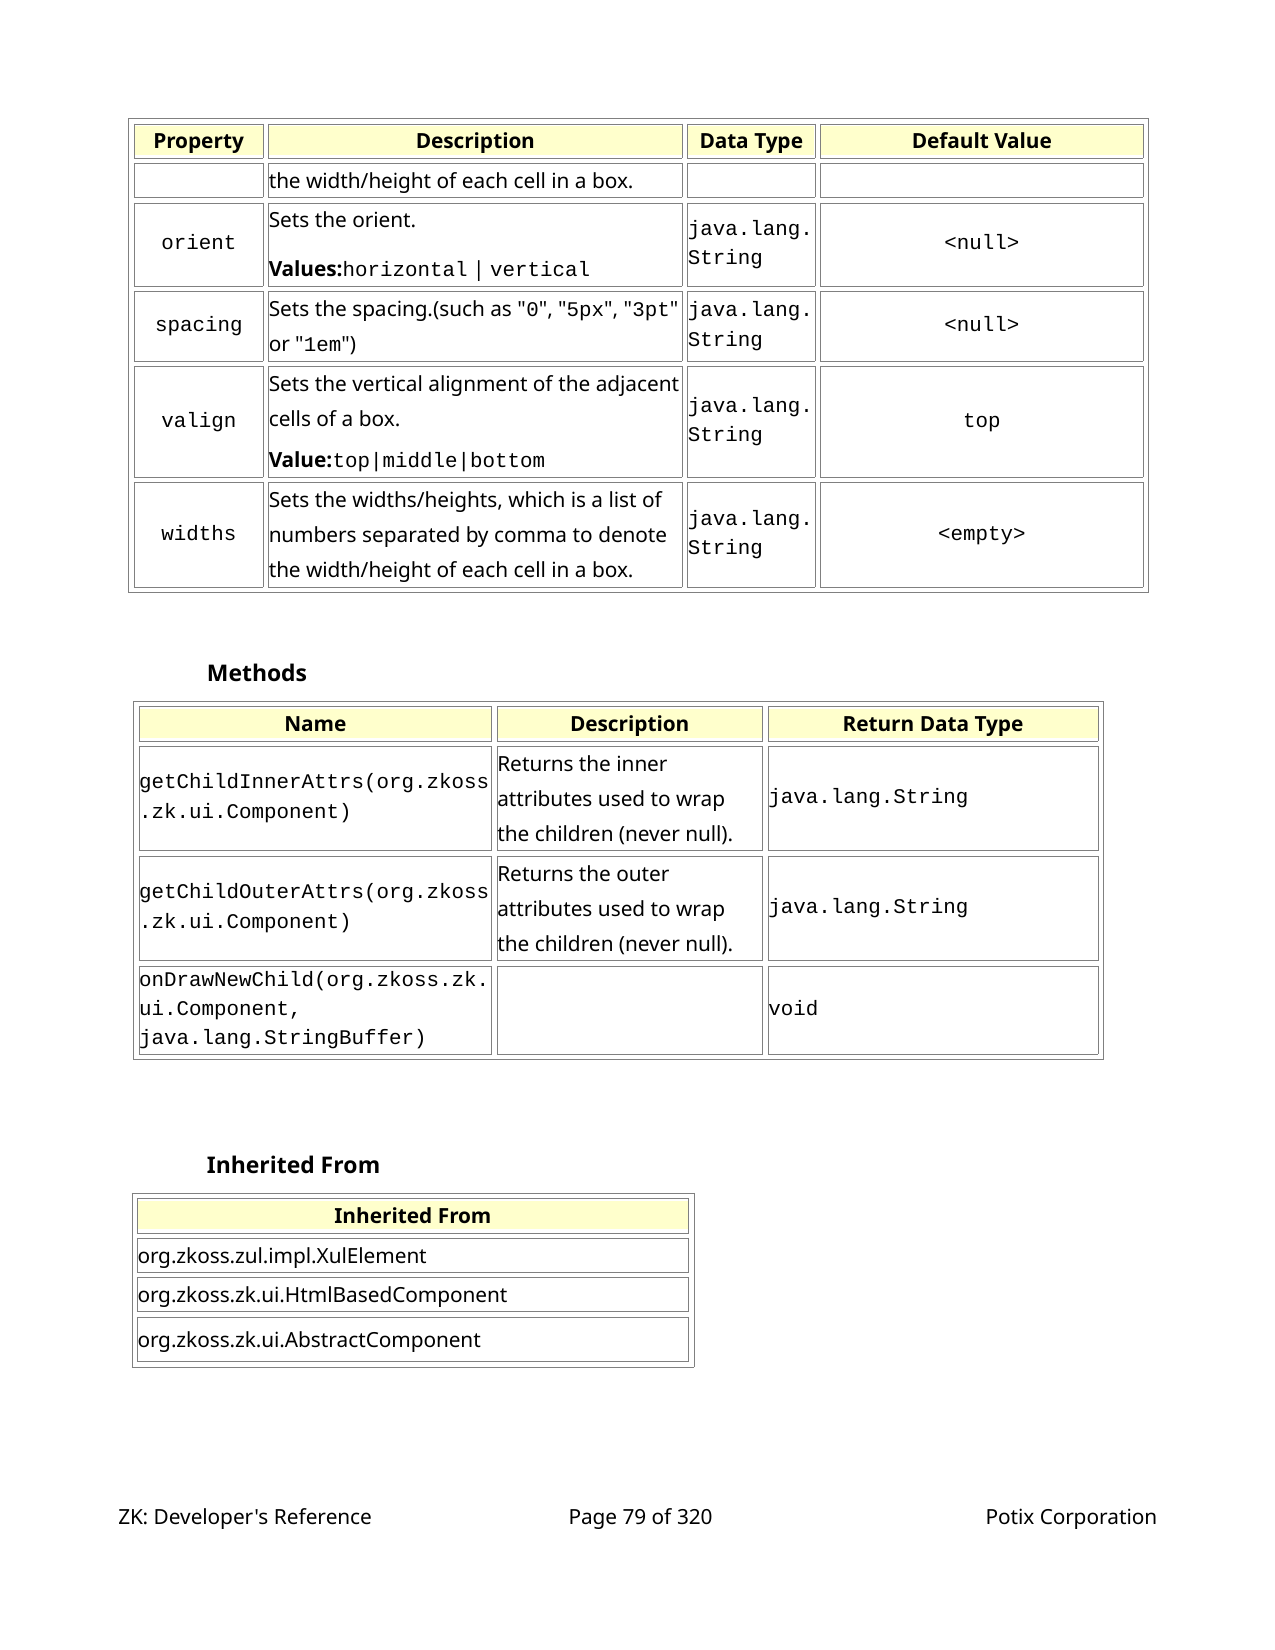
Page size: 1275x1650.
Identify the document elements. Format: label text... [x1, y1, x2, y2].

table_cell top [818, 361, 1146, 477]
table_cell [131, 158, 266, 197]
table_cell orient [131, 197, 266, 286]
table_cell widths [131, 477, 266, 587]
table_header Data Type [685, 119, 817, 158]
table_cell Sets the orient. Values:horizontal | vertical [266, 197, 685, 286]
table_cell org.zkoss.zk.ui.HtmlBasedComponent [134, 1272, 691, 1311]
table_cell java.lang.String [685, 361, 817, 477]
table_cell <null> [818, 197, 1146, 286]
table_cell onDrawNewChild(org.zkoss.zk.ui.Component, java.lang.StringBuffer) [136, 960, 494, 1054]
table_cell java.lang.String [685, 197, 817, 286]
table_cell org.zkoss.zul.impl.XulElement [134, 1233, 691, 1272]
table_cell Sets the vertical alignment of the adjacent cells of a box. Value:top|middle|bottom [266, 361, 685, 477]
table_cell java.lang.String [765, 850, 1101, 960]
table_cell Sets the spacing.(such as "0", "5px", "3pt" or "1em") [266, 286, 685, 361]
table_cell getChildOuterAttrs(org.zkoss.zk.ui.Component) [136, 850, 494, 960]
table_header Name [136, 702, 494, 741]
table_cell spacing [131, 286, 266, 361]
table_cell Returns the inner attributes used to wrap the children (never null). [494, 741, 765, 850]
table_header Return Data Type [765, 702, 1101, 741]
table_cell <empty> [818, 477, 1146, 587]
table_cell void [765, 960, 1101, 1054]
table_cell java.lang.String [685, 286, 817, 361]
table_cell Returns the outer attributes used to wrap the children (never null). [494, 850, 765, 960]
table_cell getChildInnerAttrs(org.zkoss.zk.ui.Component) [136, 741, 494, 850]
table_cell [494, 960, 765, 1054]
table_header Description [494, 702, 765, 741]
table_header Default Value [818, 119, 1146, 158]
table_cell Sets the widths/heights, which is a list of numbers separated by comma to denote the width/height of each cell in a box. [266, 477, 685, 587]
table_cell valign [131, 361, 266, 477]
table_cell [818, 158, 1146, 197]
table_cell java.lang.String [685, 477, 817, 587]
table_cell [498, 967, 762, 1054]
table_cell the width/height of each cell in a box. [266, 158, 685, 197]
subtitle Inherited From [207, 1149, 1157, 1180]
table_cell java.lang.String [765, 741, 1101, 850]
table_header Inherited From [134, 1194, 691, 1232]
table_cell <null> [818, 286, 1146, 361]
table_cell [685, 158, 817, 197]
table_header Property [131, 119, 266, 158]
subtitle Methods [207, 657, 1157, 688]
table_header Description [266, 119, 685, 158]
table_cell org.zkoss.zk.ui.AbstractComponent [134, 1311, 691, 1361]
